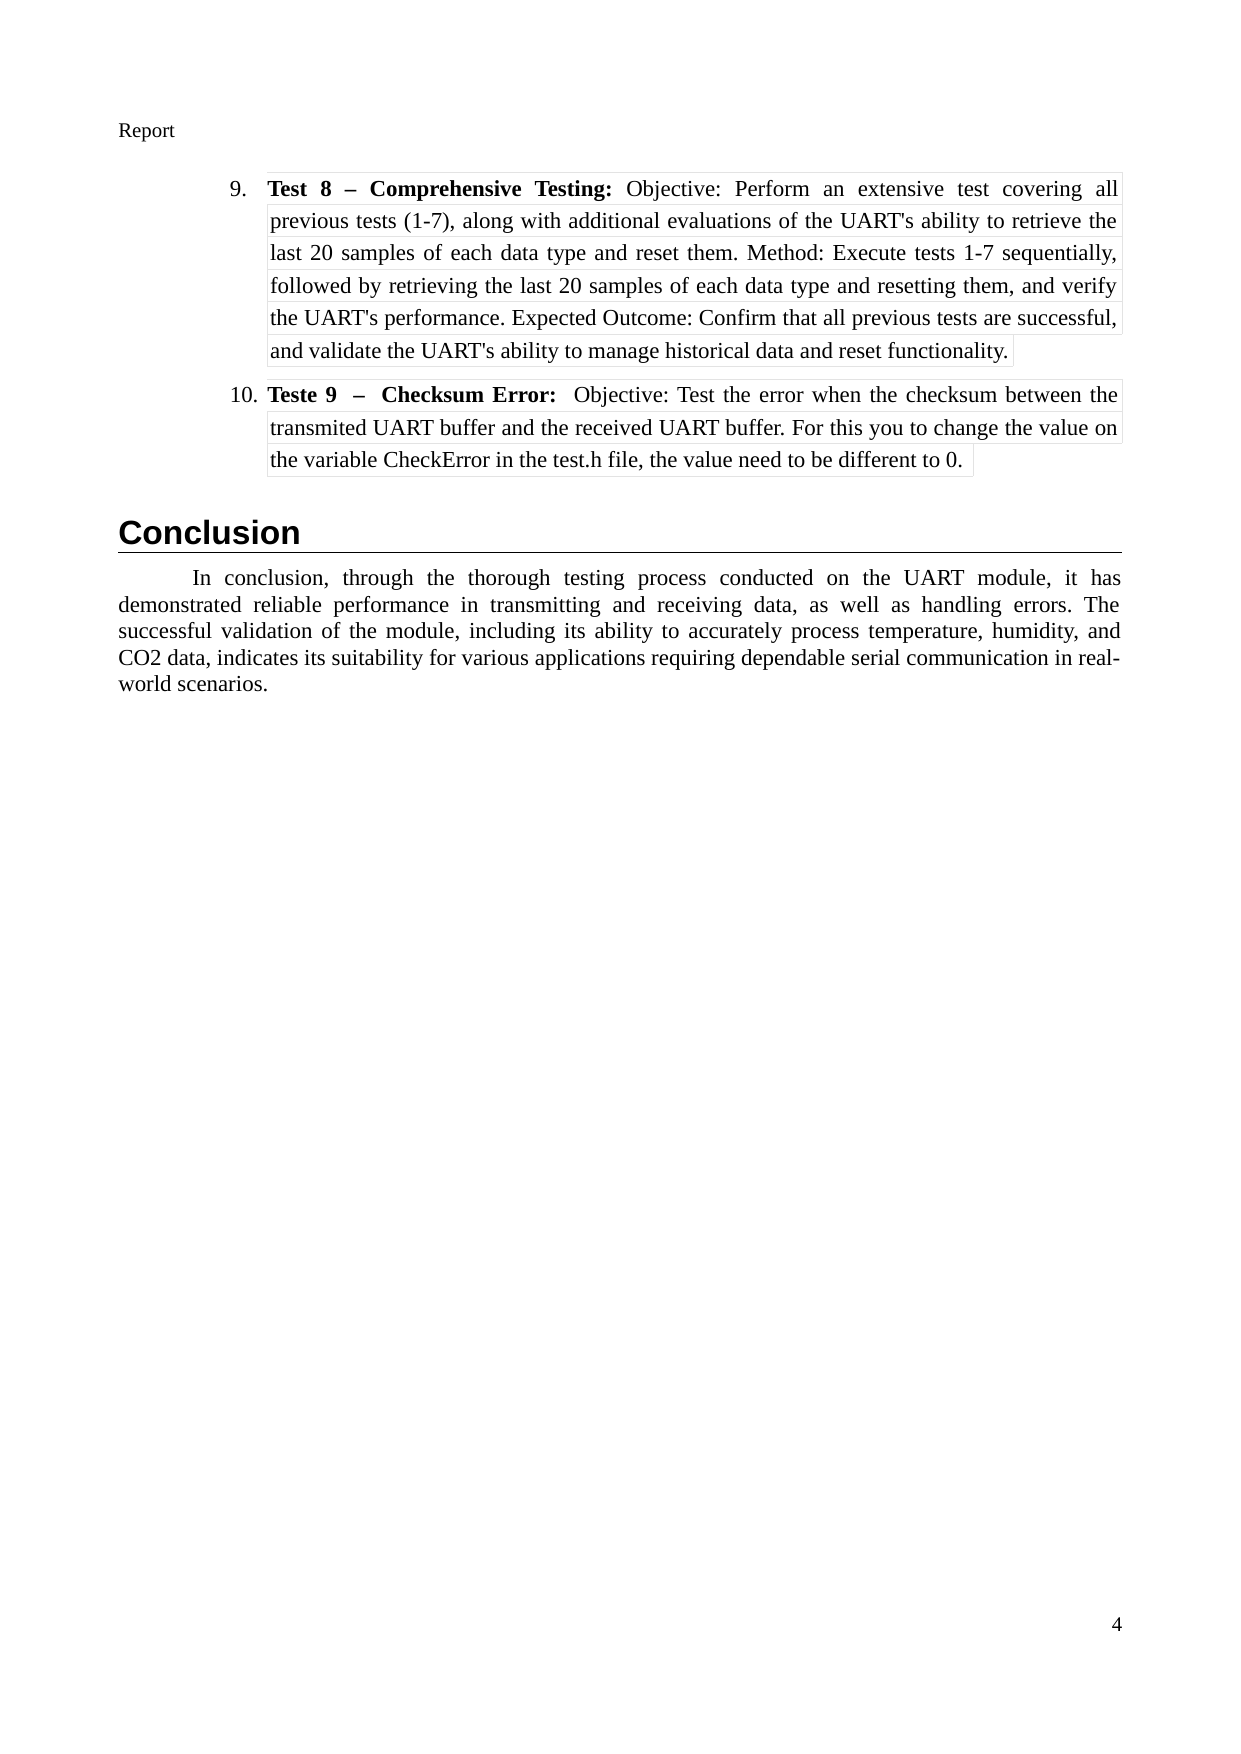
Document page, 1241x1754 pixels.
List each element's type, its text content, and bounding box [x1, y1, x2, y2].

subtitle Conclusion [118, 513, 1122, 552]
list Test 8 – Comprehensive Testing: Objective: Perform an extensive test covering all previous tests (1-7), along with additional evaluations of the UART's ability to retrieve the last 20 samples of each data type and reset them. Method: Execute tests 1-7 sequentially, followed by retrieving the last 20 samples of each data type and resetting them, and verify the UART's performance. Expected Outcome: Confirm that all previous tests are successful, and validate the UART's ability to manage historical data and reset functionality. [229, 172, 1122, 366]
text In conclusion, through the thorough testing process conducted on the UART module, it has demonstrated reliable performance in transmitting and receiving data, as well as handling errors. The successful validation of the module, including its ability to accurately process temperature, humidity, and CO2 data, indicates its suitability for various applications requiring dependable serial communication in real-world scenarios. [118, 564, 1122, 696]
list Teste 9 – Checksum Error: Objective: Test the error when the checksum between the transmited UART buffer and the received UART buffer. For this you to change the value on the variable CheckError in the test.h file, the value need to be different to 0. [229, 378, 1122, 476]
